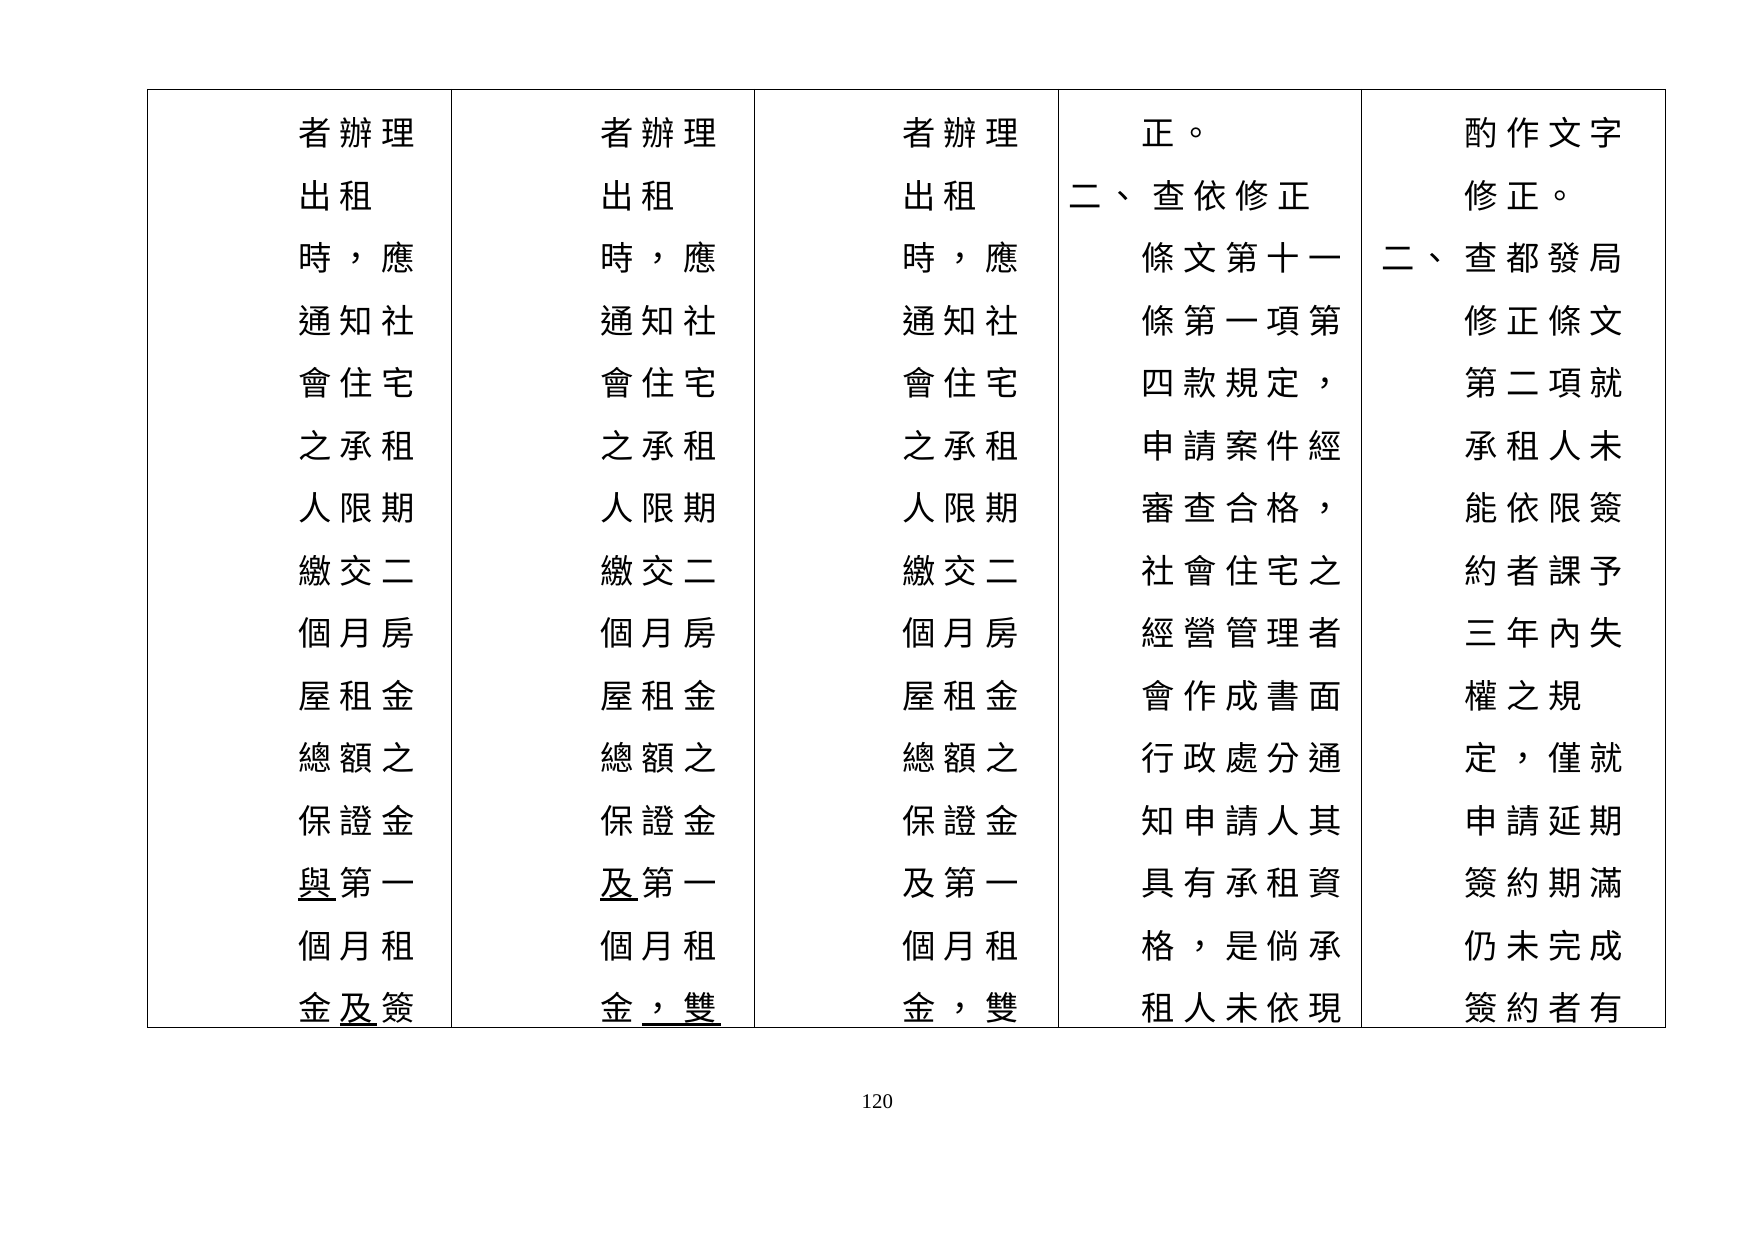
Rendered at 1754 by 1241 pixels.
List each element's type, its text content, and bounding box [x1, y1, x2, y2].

table_cell 者辦理出租時，應通知社會住宅之承租人限期繳交二個月房屋租金總額之保證金與第一個月租金及簽 [148, 90, 451, 1027]
table_cell 正。 二、查依修正條文第十一條第一項第四款規定，申請案件經審查合格，社會住宅之經營管理者會作成書面行政處分通知申請人其具有承租資格，是倘承租人未依現 [1059, 90, 1361, 1027]
table_cell 者辦理出租時，應通知社會住宅之承租人限期繳交二個月房屋租金總額之保證金及第一個月租金，雙 [452, 90, 754, 1027]
table_cell 酌作文字修正。 二、查都發局修正條文第二項就承租人未能依限簽約者課予三年內失權之規定，僅就申請延期簽約期滿仍未完成簽約者有 [1362, 90, 1665, 1027]
table_cell 者辦理出租時，應通知社會住宅之承租人限期繳交二個月房屋租金總額之保證金及第一個月租金，雙 [755, 90, 1058, 1027]
